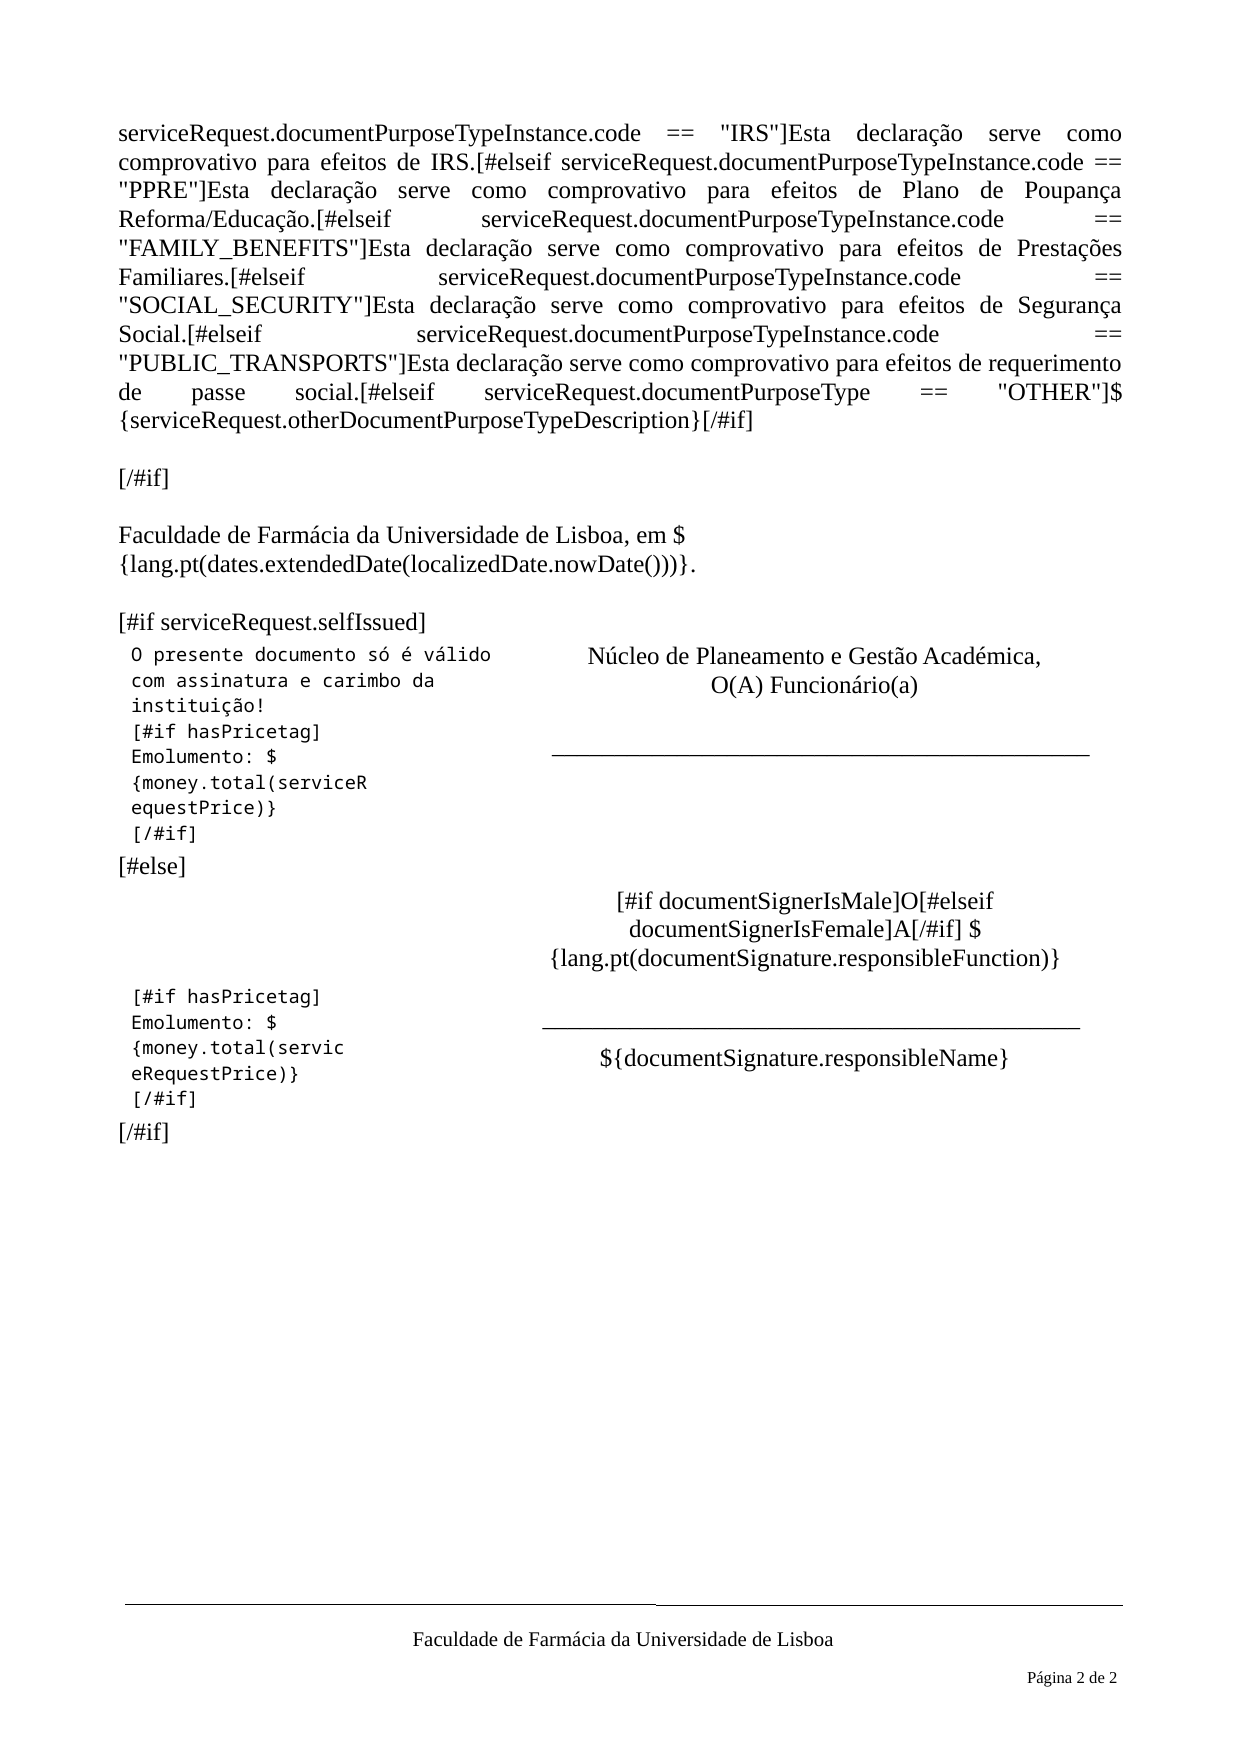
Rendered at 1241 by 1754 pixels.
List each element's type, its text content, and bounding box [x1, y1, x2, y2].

text Faculdade de Farmácia da Universidade de Lisboa, em ${lang.pt(dates.extendedDate(localizedDate.nowDate()))}. [118, 521, 1122, 578]
table_header Núcleo de Planeamento e Gestão Académica, O(A) Funcionário(a) [519, 636, 1110, 704]
text [/#if] [118, 463, 1122, 492]
text [#else] [118, 851, 1122, 880]
table_cell ___________________________________________ [500, 978, 1110, 1037]
table_cell [519, 764, 1110, 851]
text [/#if] [118, 1117, 1122, 1146]
table_cell ___________________________________________ [519, 705, 1110, 764]
text [#if serviceRequest.selfIssued] [118, 607, 1122, 636]
table_header O presente documento só é válido com assinatura e carimbo da instituição! [#if hasPricetag] Emolumento: ${money.total(serviceRequestPrice)} [/#if] [125, 636, 519, 851]
text serviceRequest.documentPurposeTypeInstance.code == "IRS"]Esta declaração serve como comprovativo para efeitos de IRS.[#elseif serviceRequest.documentPurposeTypeInstance.code == "PPRE"]Esta declaração serve como comprovativo para efeitos de Plano de Poupança Reforma/Educação.[#elseif serviceRequest.documentPurposeTypeInstance.code == "FAMILY_BENEFITS"]Esta declaração serve como comprovativo para efeitos de Prestações Familiares.[#elseif serviceRequest.documentPurposeTypeInstance.code == "SOCIAL_SECURITY"]Esta declaração serve como comprovativo para efeitos de Segurança Social.[#elseif serviceRequest.documentPurposeTypeInstance.code == "PUBLIC_TRANSPORTS"]Esta declaração serve como comprovativo para efeitos de requerimento de passe social.[#elseif serviceRequest.documentPurposeType == "OTHER"]${serviceRequest.otherDocumentPurposeTypeDescription}[/#if] [118, 118, 1122, 434]
table_cell [#if hasPricetag] Emolumento: ${money.total(serviceRequestPrice)} [/#if] [125, 978, 500, 1117]
table_cell ${documentSignature.responsibleName} [500, 1038, 1110, 1117]
table_header [#if documentSignerIsMale]O[#elseif documentSignerIsFemale]A[/#if] ${lang.pt(documentSignature.responsibleFunction)} [125, 880, 1110, 978]
